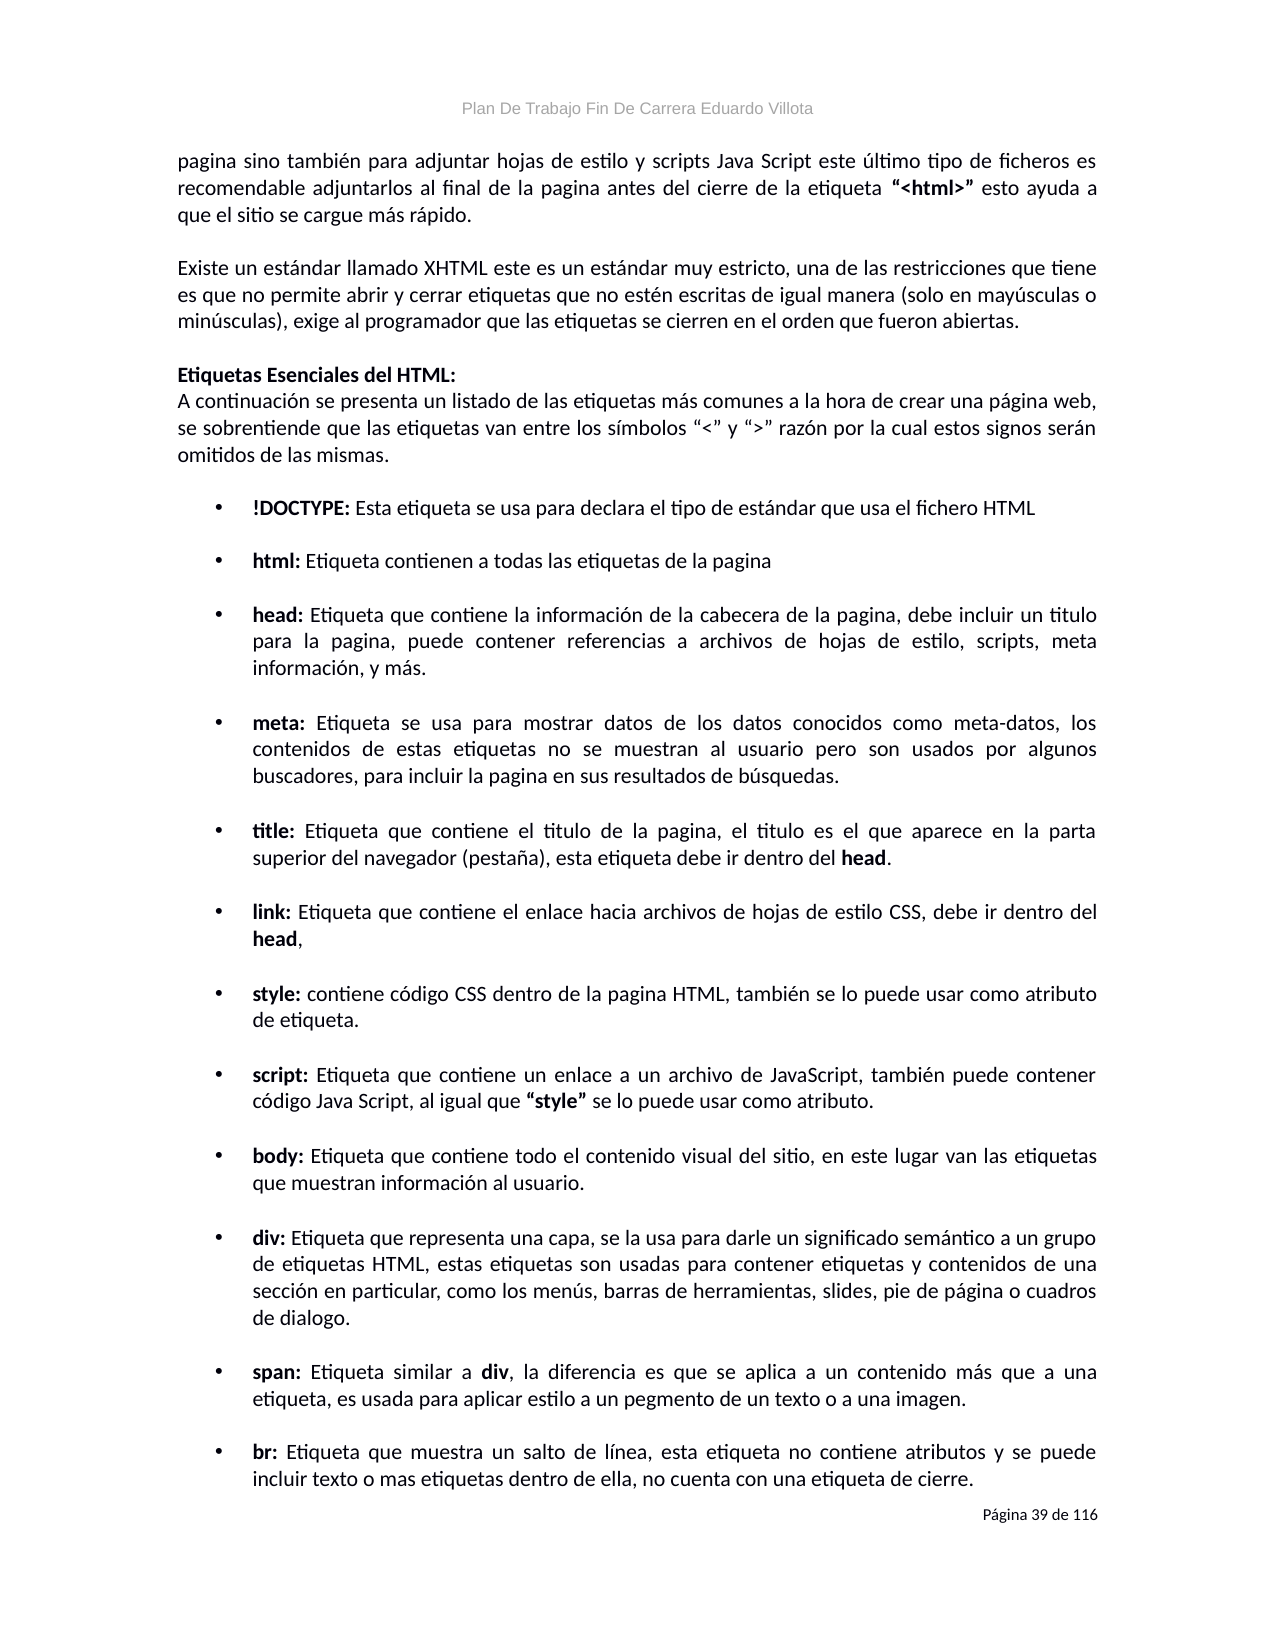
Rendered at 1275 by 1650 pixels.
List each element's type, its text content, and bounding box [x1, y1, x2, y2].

list meta: Etiqueta se usa para mostrar datos de los datos conocidos como meta-datos, los contenidos de estas etiquetas no se muestran al usuario pero son usados por algunos buscadores, para incluir la pagina en sus resultados de búsquedas. [215, 709, 1098, 789]
list html: Etiqueta contienen a todas las etiquetas de la pagina [215, 548, 1098, 574]
list br: Etiqueta que muestra un salto de línea, esta etiqueta no contiene atributos y se puede incluir texto o mas etiquetas dentro de ella, no cuenta con una etiqueta de cierre. [215, 1438, 1098, 1492]
list style: contiene código CSS dentro de la pagina HTML, también se lo puede usar como atributo de etiqueta. [215, 980, 1098, 1033]
list title: Etiqueta que contiene el titulo de la pagina, el titulo es el que aparece en la parta superior del navegador (pestaña), esta etiqueta debe ir dentro del head. [215, 817, 1098, 870]
list link: Etiqueta que contiene el enlace hacia archivos de hojas de estilo CSS, debe ir dentro del head, [215, 898, 1098, 952]
text pagina sino también para adjuntar hojas de estilo y scripts Java Script este último tipo de ficheros es recomendable adjuntarlos al final de la pagina antes del cierre de la etiqueta “<html>” esto ayuda a que el sitio se cargue más rápido. [177, 148, 1098, 228]
list body: Etiqueta que contiene todo el contenido visual del sitio, en este lugar van las etiquetas que muestran información al usuario. [215, 1142, 1098, 1196]
list div: Etiqueta que representa una capa, se la usa para darle un significado semántico a un grupo de etiquetas HTML, estas etiquetas son usadas para contener etiquetas y contenidos de una sección en particular, como los menús, barras de herramientas, slides, pie de página o cuadros de dialogo. [215, 1224, 1098, 1330]
text Existe un estándar llamado XHTML este es un estándar muy estricto, una de las restricciones que tiene es que no permite abrir y cerrar etiquetas que no estén escritas de igual manera (solo en mayúsculas o minúsculas), exige al programador que las etiquetas se cierren en el orden que fueron abiertas. [177, 254, 1098, 334]
list head: Etiqueta que contiene la información de la cabecera de la pagina, debe incluir un titulo para la pagina, puede contener referencias a archivos de hojas de estilo, scripts, meta información, y más. [215, 601, 1098, 681]
text A continuación se presenta un listado de las etiquetas más comunes a la hora de crear una página web, se sobrentiende que las etiquetas van entre los símbolos “<” y “>” razón por la cual estos signos serán omitidos de las mismas. [177, 388, 1098, 468]
list !DOCTYPE: Esta etiqueta se usa para declara el tipo de estándar que usa el fichero HTML [215, 494, 1098, 521]
list script: Etiqueta que contiene un enlace a un archivo de JavaScript, también puede contener código Java Script, al igual que “style” se lo puede usar como atributo. [215, 1061, 1098, 1114]
list span: Etiqueta similar a div, la diferencia es que se aplica a un contenido más que a una etiqueta, es usada para aplicar estilo a un pegmento de un texto o a una imagen. [215, 1358, 1098, 1412]
text Etiquetas Esenciales del HTML: [177, 361, 1098, 388]
